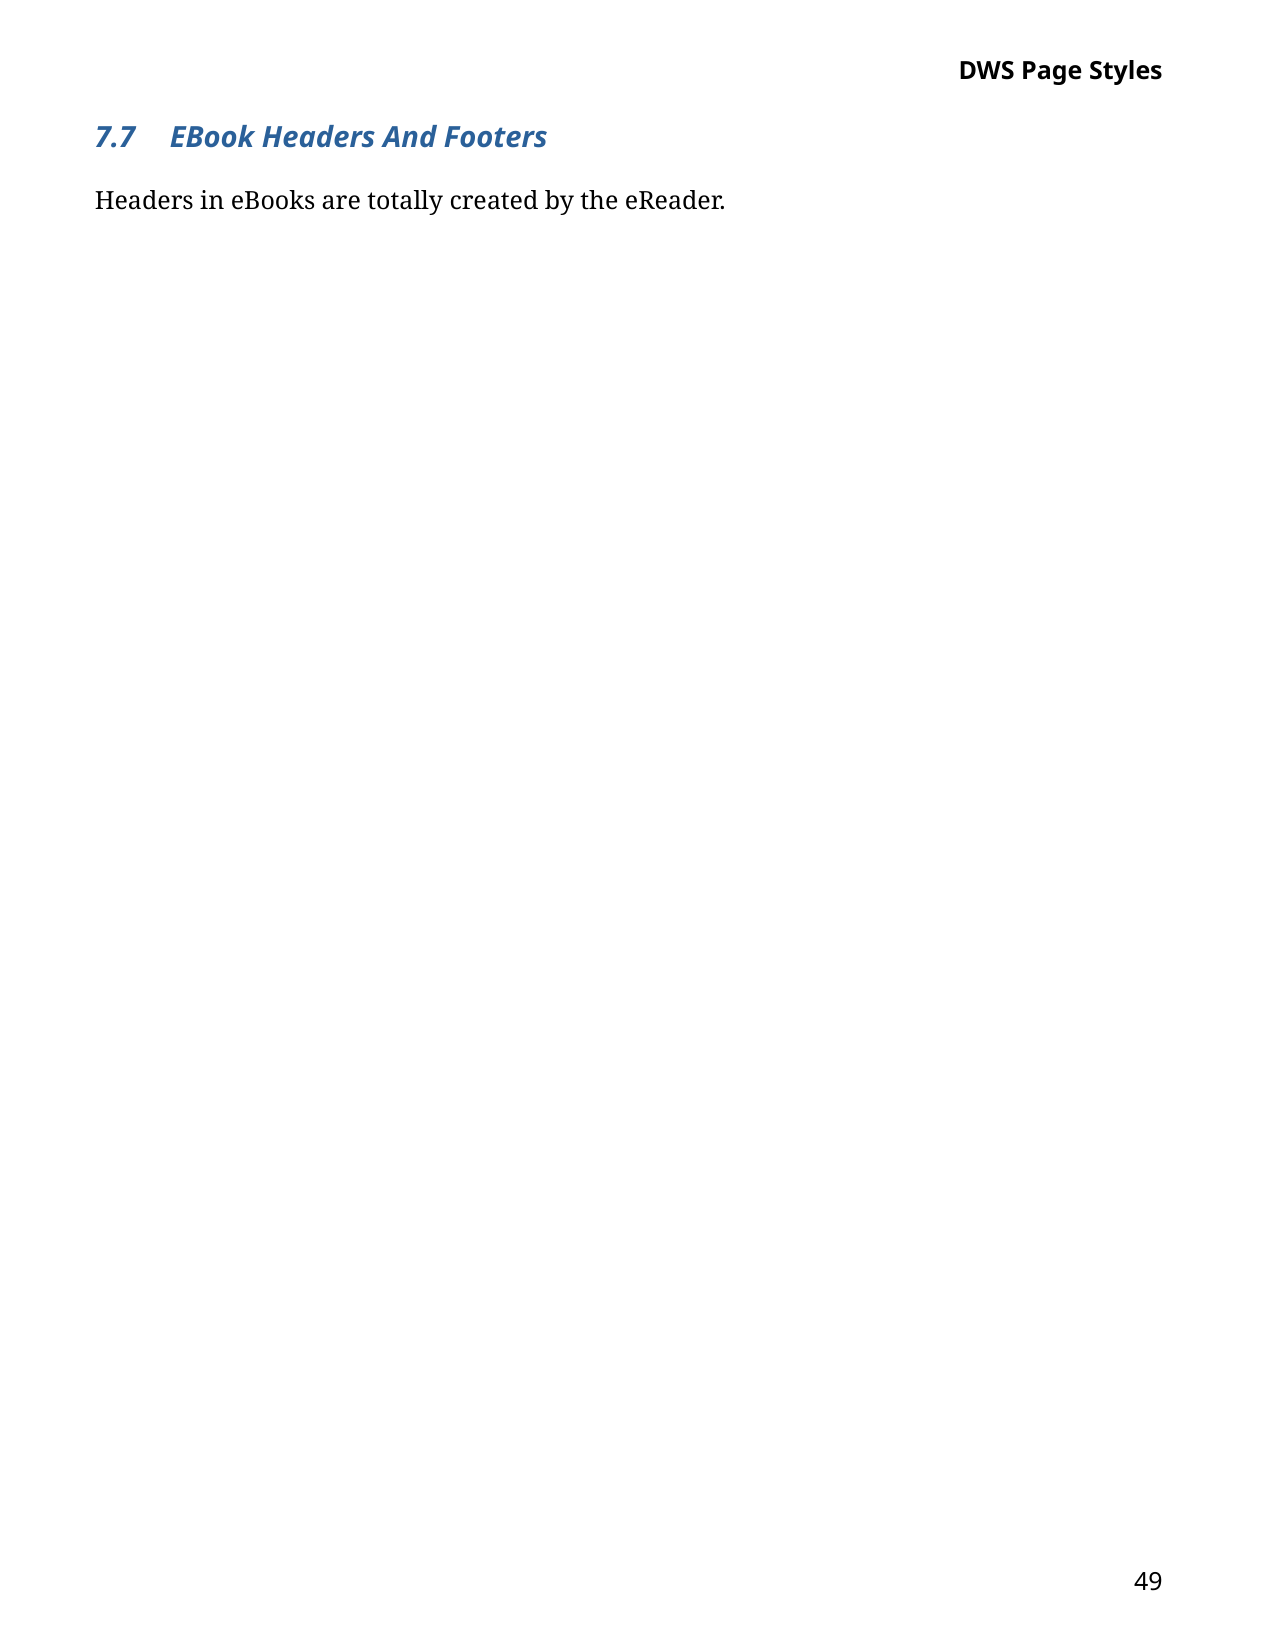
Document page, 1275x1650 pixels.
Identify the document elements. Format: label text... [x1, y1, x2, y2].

text Headers in eBooks are totally created by the eReader. [94, 183, 1162, 217]
subtitle eBook Headers and Footers [94, 117, 1162, 156]
